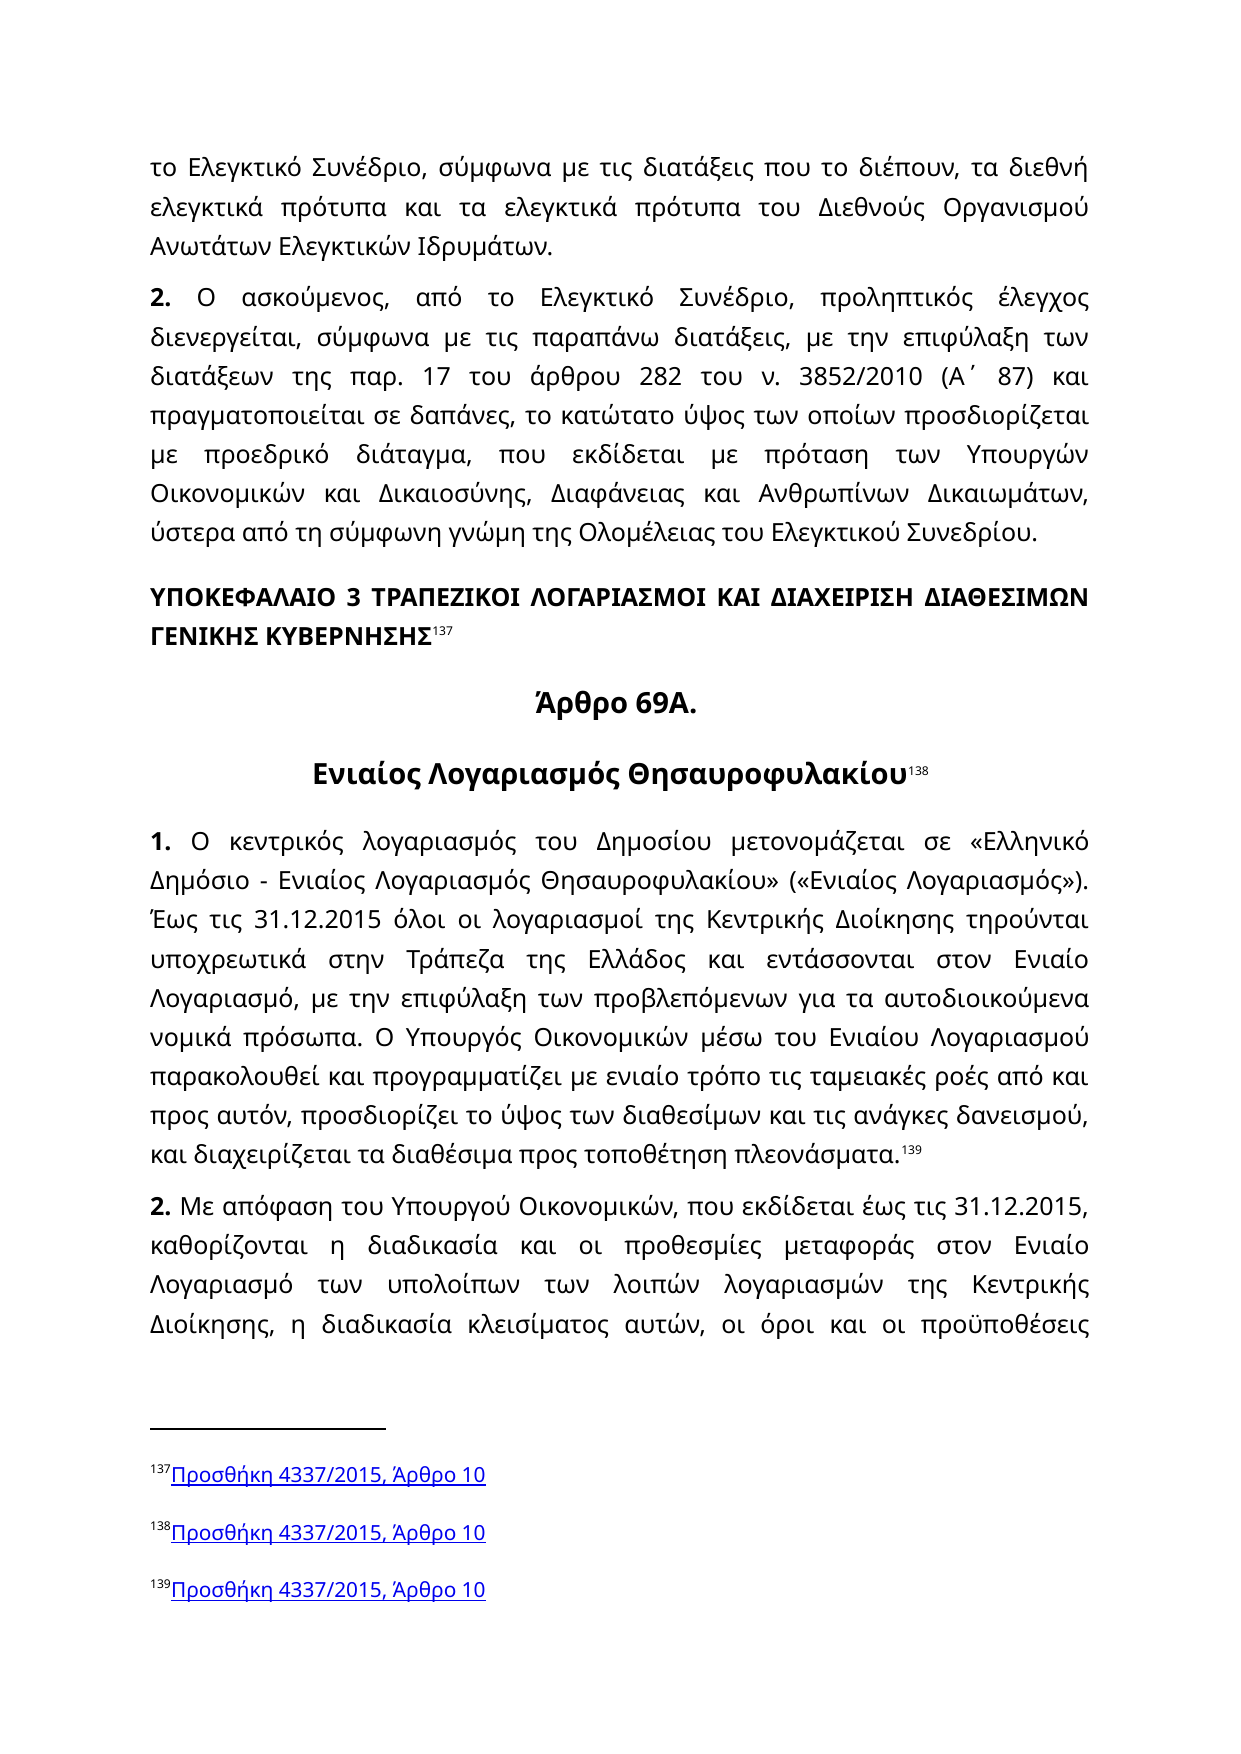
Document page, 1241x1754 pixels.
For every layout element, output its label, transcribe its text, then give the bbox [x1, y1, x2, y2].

text 2. Με απόφαση του Υπουργού Οικονομικών, που εκδίδεται έως τις 31.12.2015, καθορίζονται η διαδικασία και οι προθεσμίες μεταφοράς στον Ενιαίο Λογαριασμό των υπολοίπων των λοιπών λογαριασμών της Κεντρικής Διοίκησης, η διαδικασία κλεισίματος αυτών, οι όροι και οι προϋποθέσεις [150, 1189, 1090, 1340]
text Προσθήκη 4337/2015, Άρθρο 10 [150, 1576, 1090, 1604]
subtitle Άρθρο 69Α. [150, 682, 1090, 722]
text ΥΠΟΚΕΦΑΛΑΙΟ 3 ΤΡΑΠΕΖΙΚΟΙ ΛΟΓΑΡΙΑΣΜΟΙ ΚΑΙ ΔΙΑΧΕΙΡΙΣΗ ΔΙΑΘΕΣΙΜΩΝ ΓΕΝΙΚΗΣ ΚΥΒΕΡΝΗΣΗΣ [150, 579, 1090, 652]
text Προσθήκη 4337/2015, Άρθρο 10 [150, 1518, 1090, 1546]
text 1. Ο κεντρικός λογαριασμός του Δημοσίου μετονομάζεται σε «Ελληνικό Δημόσιο - Ενιαίος Λογαριασμός Θησαυροφυλακίου» («Ενιαίος Λογαριασμός»). Έως τις 31.12.2015 όλοι οι λογαριασμοί της Κεντρικής Διοίκησης τηρούνται υποχρεωτικά στην Τράπεζα της Ελλάδος και εντάσσονται στον Ενιαίο Λογαριασμό, με την επιφύλαξη των προβλεπόμενων για τα αυτοδιοικούμενα νομικά πρόσωπα. Ο Υπουργός Οικονομικών μέσω του Ενιαίου Λογαριασμού παρακολουθεί και προγραμματίζει με ενιαίο τρόπο τις ταμειακές ροές από και προς αυτόν, προσδιορίζει το ύψος των διαθεσίμων και τις ανάγκες δανεισμού, και διαχειρίζεται τα διαθέσιμα προς τοποθέτηση πλεονάσματα. [150, 824, 1090, 1171]
text το Ελεγκτικό Συνέδριο, σύμφωνα με τις διατάξεις που το διέπουν, τα διεθνή ελεγκτικά πρότυπα και τα ελεγκτικά πρότυπα του Διεθνούς Οργανισμού Ανωτάτων Ελεγκτικών Ιδρυμάτων. [150, 150, 1090, 262]
subtitle Ενιαίος Λογαριασμός Θησαυροφυλακίου [150, 753, 1090, 793]
text Προσθήκη 4337/2015, Άρθρο 10 [150, 1460, 1090, 1489]
text 2. Ο ασκούμενος, από το Ελεγκτικό Συνέδριο, προληπτικός έλεγχος διενεργείται, σύμφωνα με τις παραπάνω διατάξεις, με την επιφύλαξη των διατάξεων της παρ. 17 του άρθρου 282 του ν. 3852/2010 (Α΄ 87) και πραγματοποιείται σε δαπάνες, το κατώτατο ύψος των οποίων προσδιορίζεται με προεδρικό διάταγμα, που εκδίδεται με πρόταση των Υπουργών Οικονομικών και Δικαιοσύνης, Διαφάνειας και Ανθρωπίνων Δικαιωμάτων, ύστερα από τη σύμφωνη γνώμη της Ολομέλειας του Ελεγκτικού Συνεδρίου. [150, 280, 1090, 549]
